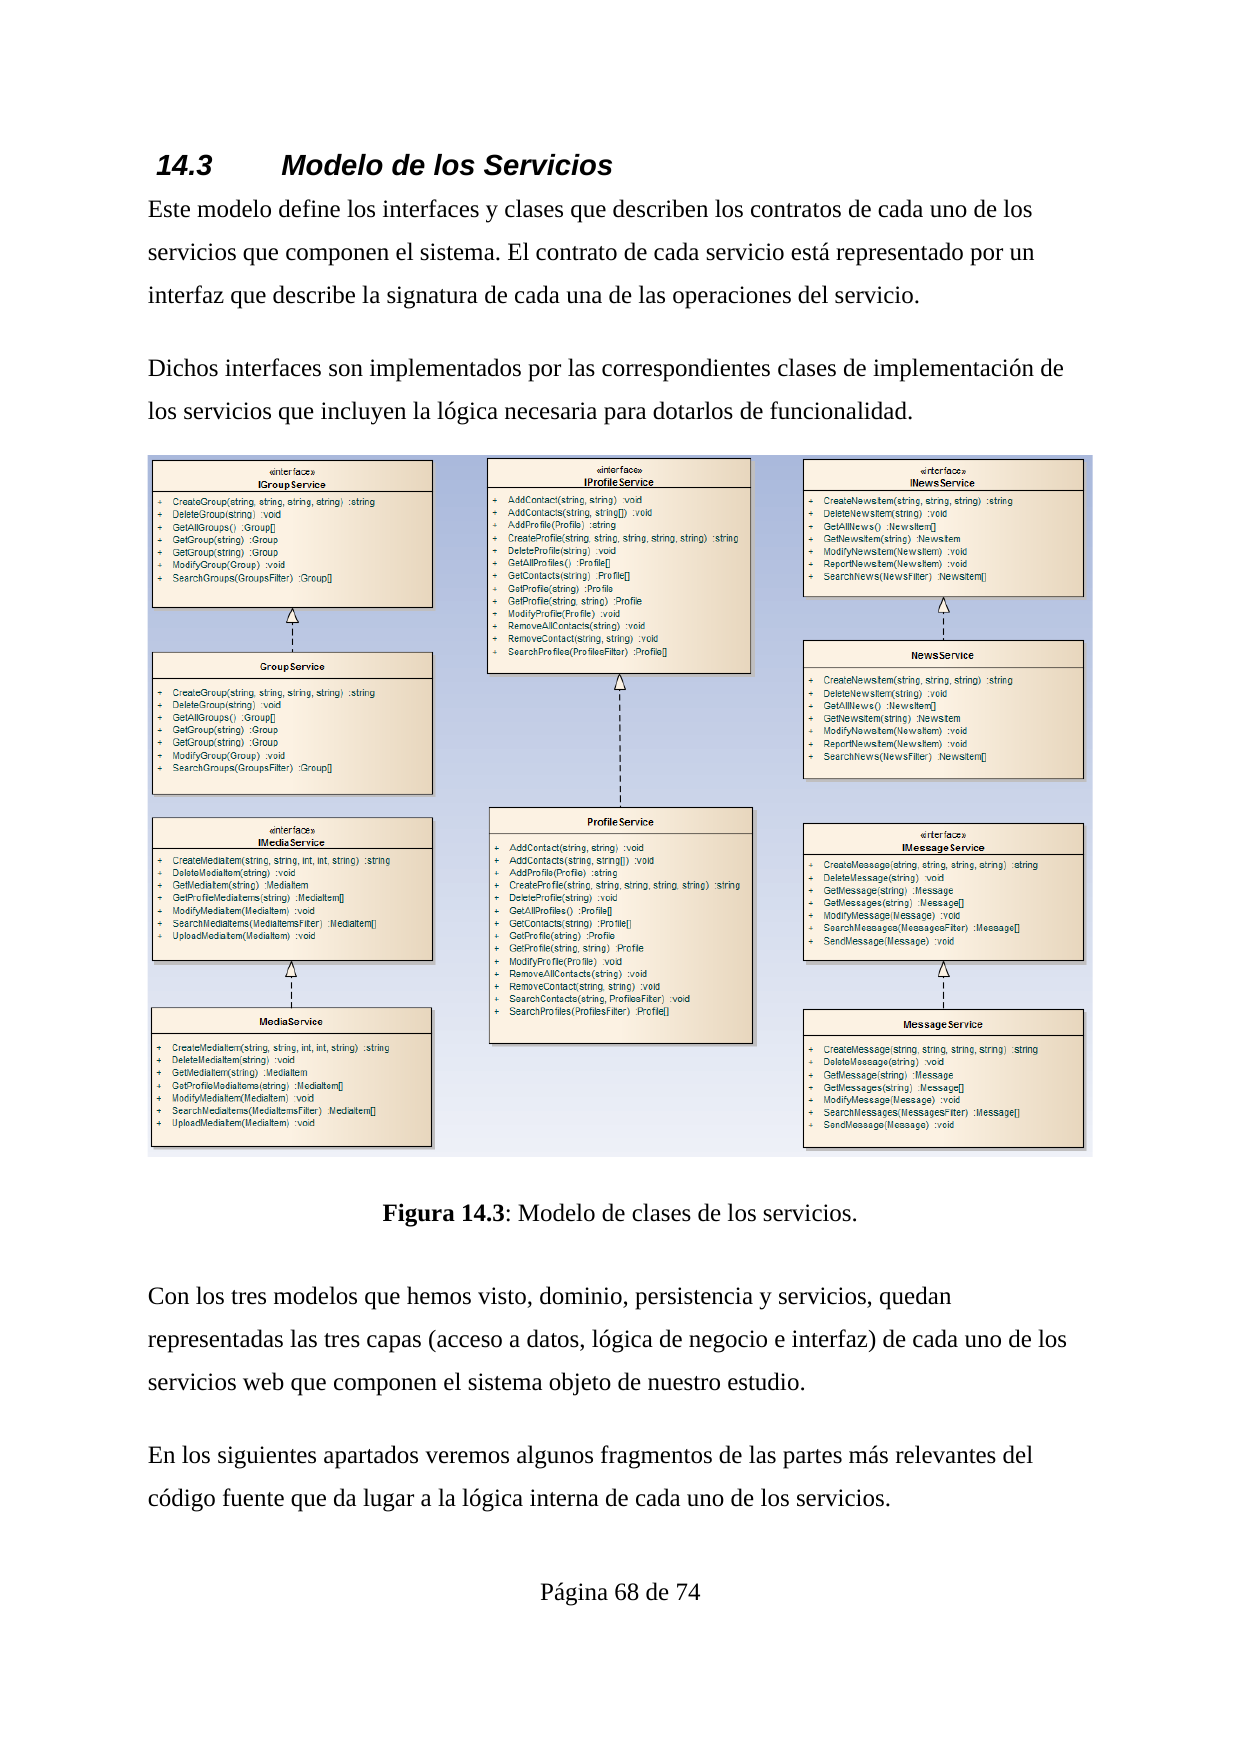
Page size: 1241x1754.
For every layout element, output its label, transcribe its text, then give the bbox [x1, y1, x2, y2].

text Figura 14.3: Modelo de clases de los servicios. [148, 1198, 1093, 1227]
text Con los tres modelos que hemos visto, dominio, persistencia y servicios, quedan representadas las tres capas (acceso a datos, lógica de negocio e interfaz) de cada uno de los servicios web que componen el sistema objeto de nuestro estudio. [148, 1281, 1093, 1396]
text Este modelo define los interfaces y clases que describen los contratos de cada uno de los servicios que componen el sistema. El contrato de cada servicio está representado por un interfaz que describe la signatura de cada una de las operaciones del servicio. [148, 194, 1093, 309]
text En los siguientes apartados veremos algunos fragmentos de las partes más relevantes del código fuente que da lugar a la lógica interna de cada uno de los servicios. [148, 1440, 1093, 1512]
picture [147, 455, 1093, 1157]
subtitle Modelo de los Servicios [148, 148, 1093, 181]
text Dichos interfaces son implementados por las correspondientes clases de implementación de los servicios que incluyen la lógica necesaria para dotarlos de funcionalidad. [148, 353, 1093, 425]
